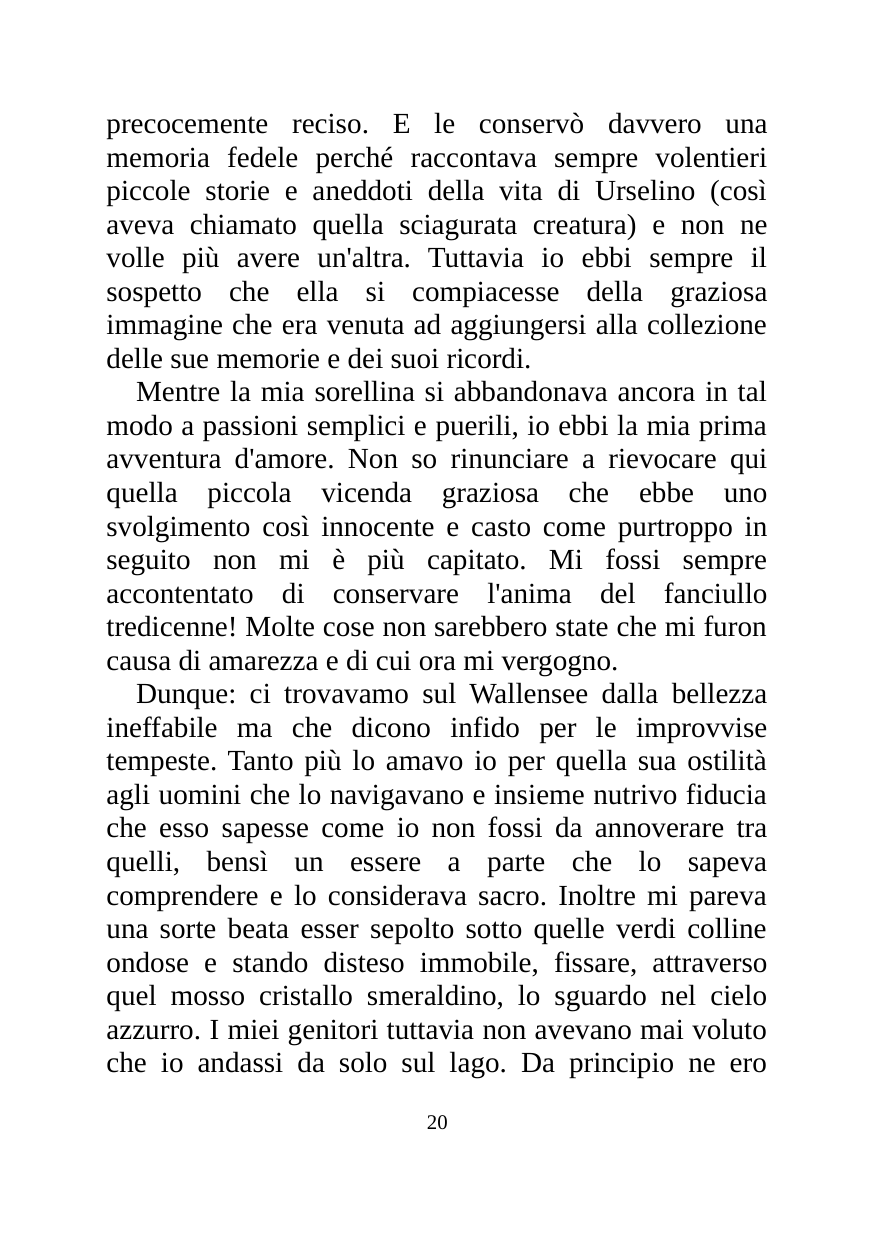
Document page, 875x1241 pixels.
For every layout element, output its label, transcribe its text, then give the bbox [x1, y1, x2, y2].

text Dunque: ci trovavamo sul Wallensee dalla bellezza ineffabile ma che dicono infido per le improvvise tempeste. Tanto più lo amavo io per quella sua ostilità agli uomini che lo navigavano e insieme nutrivo fiducia che esso sapesse come io non fossi da annoverare tra quelli, bensì un essere a parte che lo sapeva comprendere e lo considerava sacro. Inoltre mi pareva una sorte beata esser sepolto sotto quelle verdi colline ondose e stando disteso immobile, fissare, attraverso quel mosso cristallo smeraldino, lo sguardo nel cielo azzurro. I miei genitori tuttavia non avevano mai voluto che io andassi da solo sul lago. Da principio ne ero [106, 676, 768, 1079]
text Mentre la mia sorellina si abbandonava ancora in tal modo a passioni semplici e puerili, io ebbi la mia prima avventura d'amore. Non so rinunciare a rievocare qui quella piccola vicenda graziosa che ebbe uno svolgimento così innocente e casto come purtroppo in seguito non mi è più capitato. Mi fossi sempre accontentato di conservare l'anima del fanciullo tredicenne! Molte cose non sarebbero state che mi furon causa di amarezza e di cui ora mi vergogno. [106, 374, 768, 676]
text precocemente reciso. E le conservò davvero una memoria fedele perché raccontava sempre volentieri piccole storie e aneddoti della vita di Urselino (così aveva chiamato quella sciagurata creatura) e non ne volle più avere un'altra. Tuttavia io ebbi sempre il sospetto che ella si compiacesse della graziosa immagine che era venuta ad aggiungersi alla collezione delle sue memorie e dei suoi ricordi. [106, 106, 768, 374]
